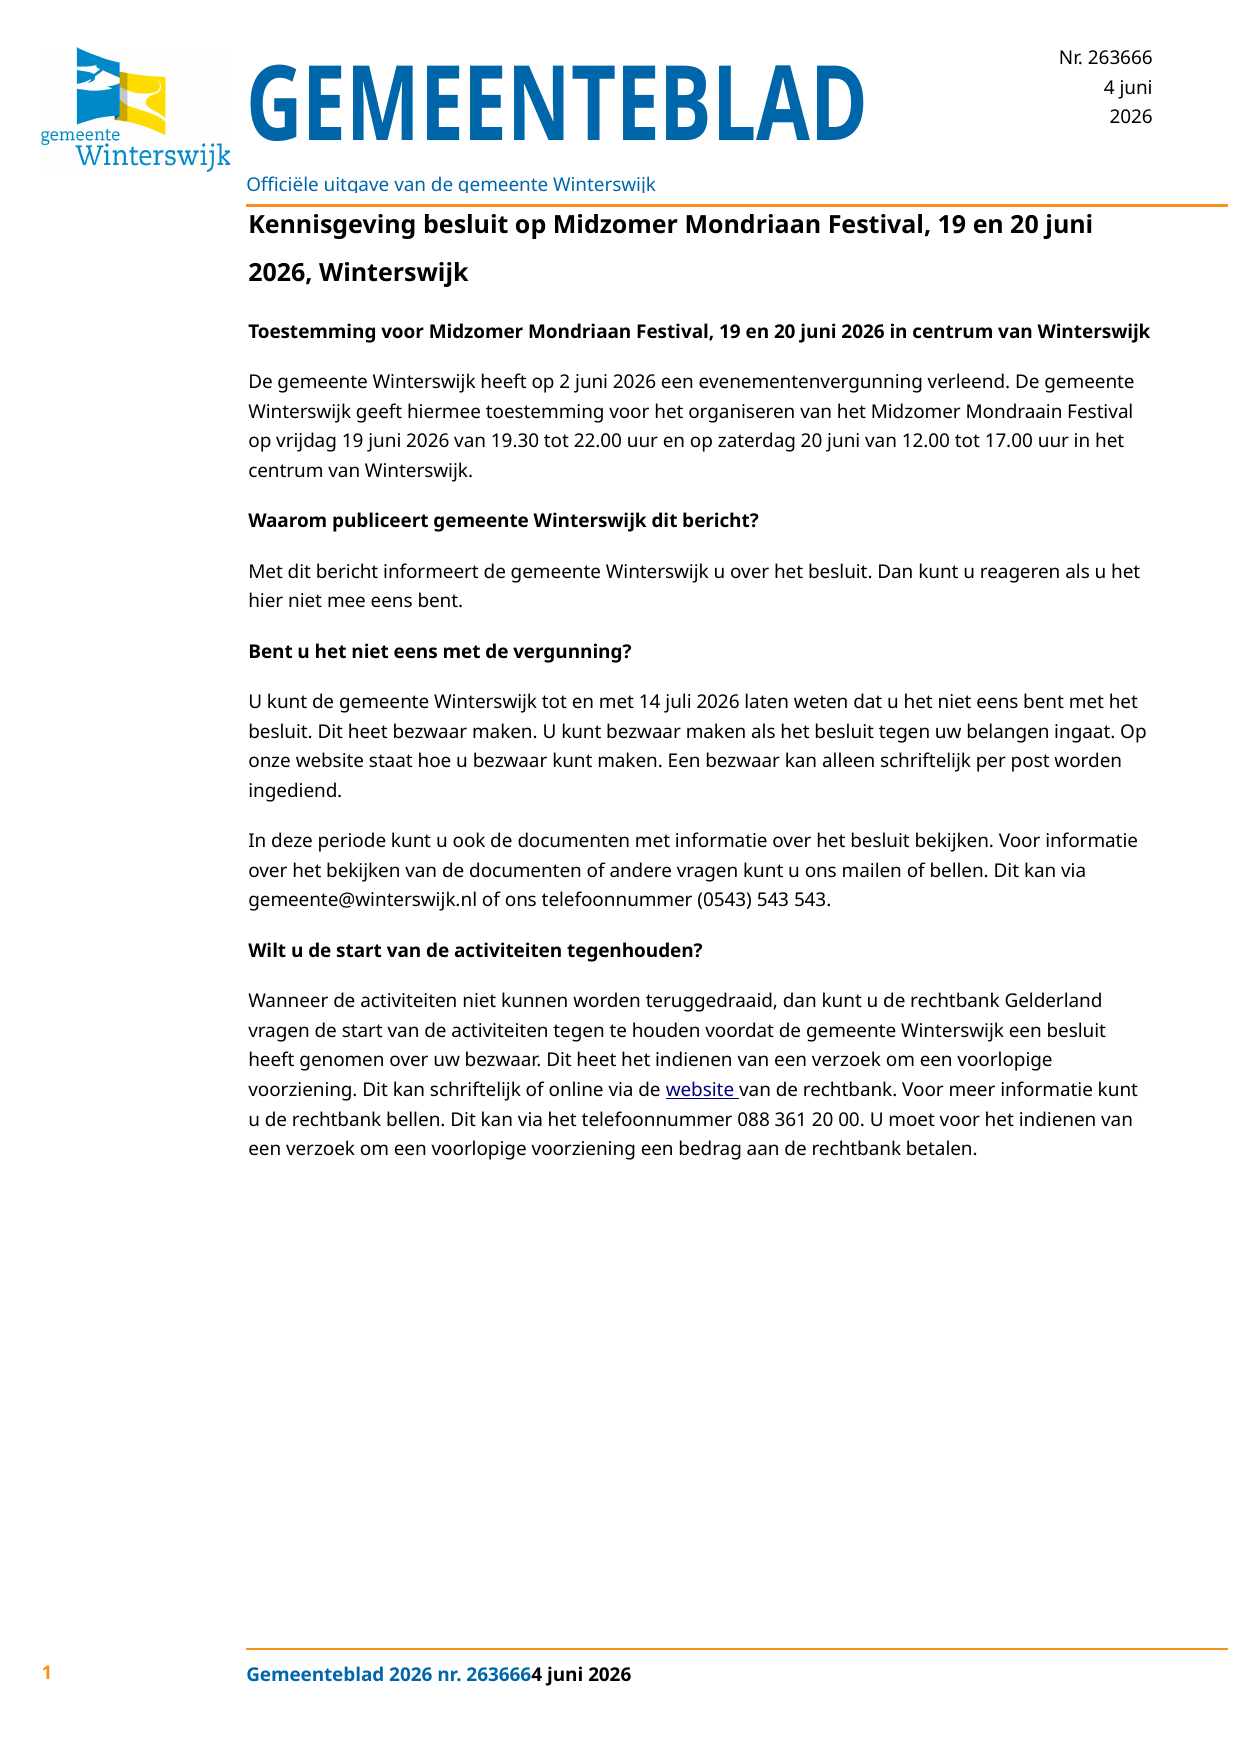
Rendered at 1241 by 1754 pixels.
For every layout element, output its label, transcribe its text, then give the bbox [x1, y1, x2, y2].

text Met dit bericht informeert de gemeente Winterswijk u over het besluit. Dan kunt u reageren als u het hier niet mee eens bent. [248, 558, 1152, 613]
text Kennisgeving besluit op Midzomer Mondriaan Festival, 19 en 20 juni 2026, Winterswijk [248, 207, 1152, 288]
text In deze periode kunt u ook de documenten met informatie over het besluit bekijken. Voor informatie over het bekijken van de documenten of andere vragen kunt u ons mailen of bellen. Dit kan via gemeente@winterswijk.nl of ons telefoonnummer (0543) 543 543. [248, 827, 1152, 912]
text Wilt u de start van de activiteiten tegenhouden? [248, 937, 1152, 963]
text Wanneer de activiteiten niet kunnen worden teruggedraaid, dan kunt u de rechtbank Gelderland vragen de start van de activiteiten tegen te houden voordat de gemeente Winterswijk een besluit heeft genomen over uw bezwaar. Dit heet het indienen van een verzoek om een voorlopige voorziening. Dit kan schriftelijk of online via de website van de rechtbank. Voor meer informatie kunt u de rechtbank bellen. Dit kan via het telefoonnummer 088 361 20 00. U moet voor het indienen van een verzoek om een voorlopige voorziening een bedrag aan de rechtbank betalen. [248, 987, 1152, 1161]
text Toestemming voor Midzomer Mondriaan Festival, 19 en 20 juni 2026 in centrum van Winterswijk [248, 318, 1152, 344]
text De gemeente Winterswijk heeft op 2 juni 2026 een evenementenvergunning verleend. De gemeente Winterswijk geeft hiermee toestemming voor het organiseren van het Midzomer Mondraain Festival op vrijdag 19 juni 2026 van 19.30 tot 22.00 uur en op zaterdag 20 juni van 12.00 tot 17.00 uur in het centrum van Winterswijk. [248, 368, 1152, 483]
text Waarom publiceert gemeente Winterswijk dit bericht? [248, 507, 1152, 533]
text U kunt de gemeente Winterswijk tot en met 14 juli 2026 laten weten dat u het niet eens bent met het besluit. Dit heet bezwaar maken. U kunt bezwaar maken als het besluit tegen uw belangen ingaat. Op onze website staat hoe u bezwaar kunt maken. Een bezwaar kan alleen schriftelijk per post worden ingediend. [248, 688, 1152, 803]
picture [41, 47, 231, 172]
picture [225, 153, 231, 162]
text Bent u het niet eens met de vergunning? [248, 638, 1152, 664]
